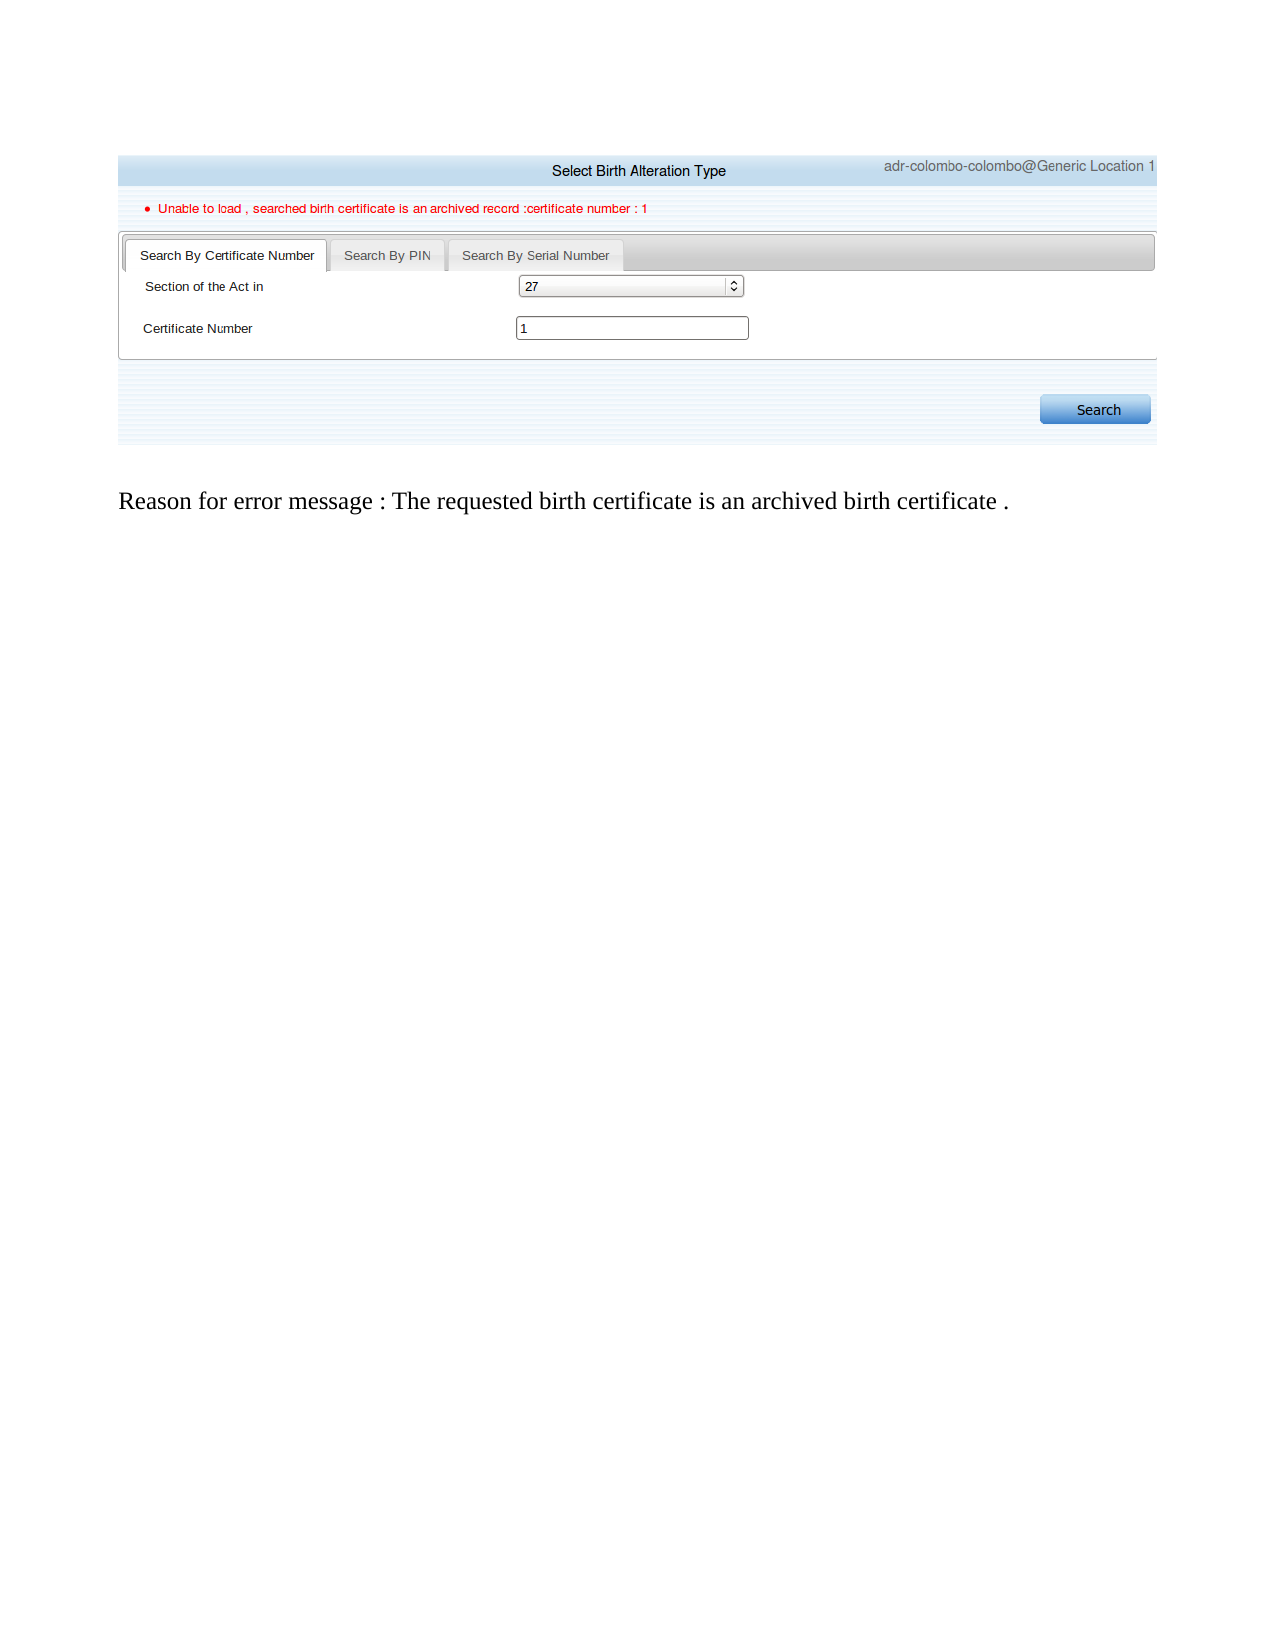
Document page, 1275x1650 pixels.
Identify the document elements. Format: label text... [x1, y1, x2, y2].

text Reason for error message : The requested birth certificate is an archived birth certificate . [118, 486, 1157, 515]
picture [118, 155, 1157, 445]
